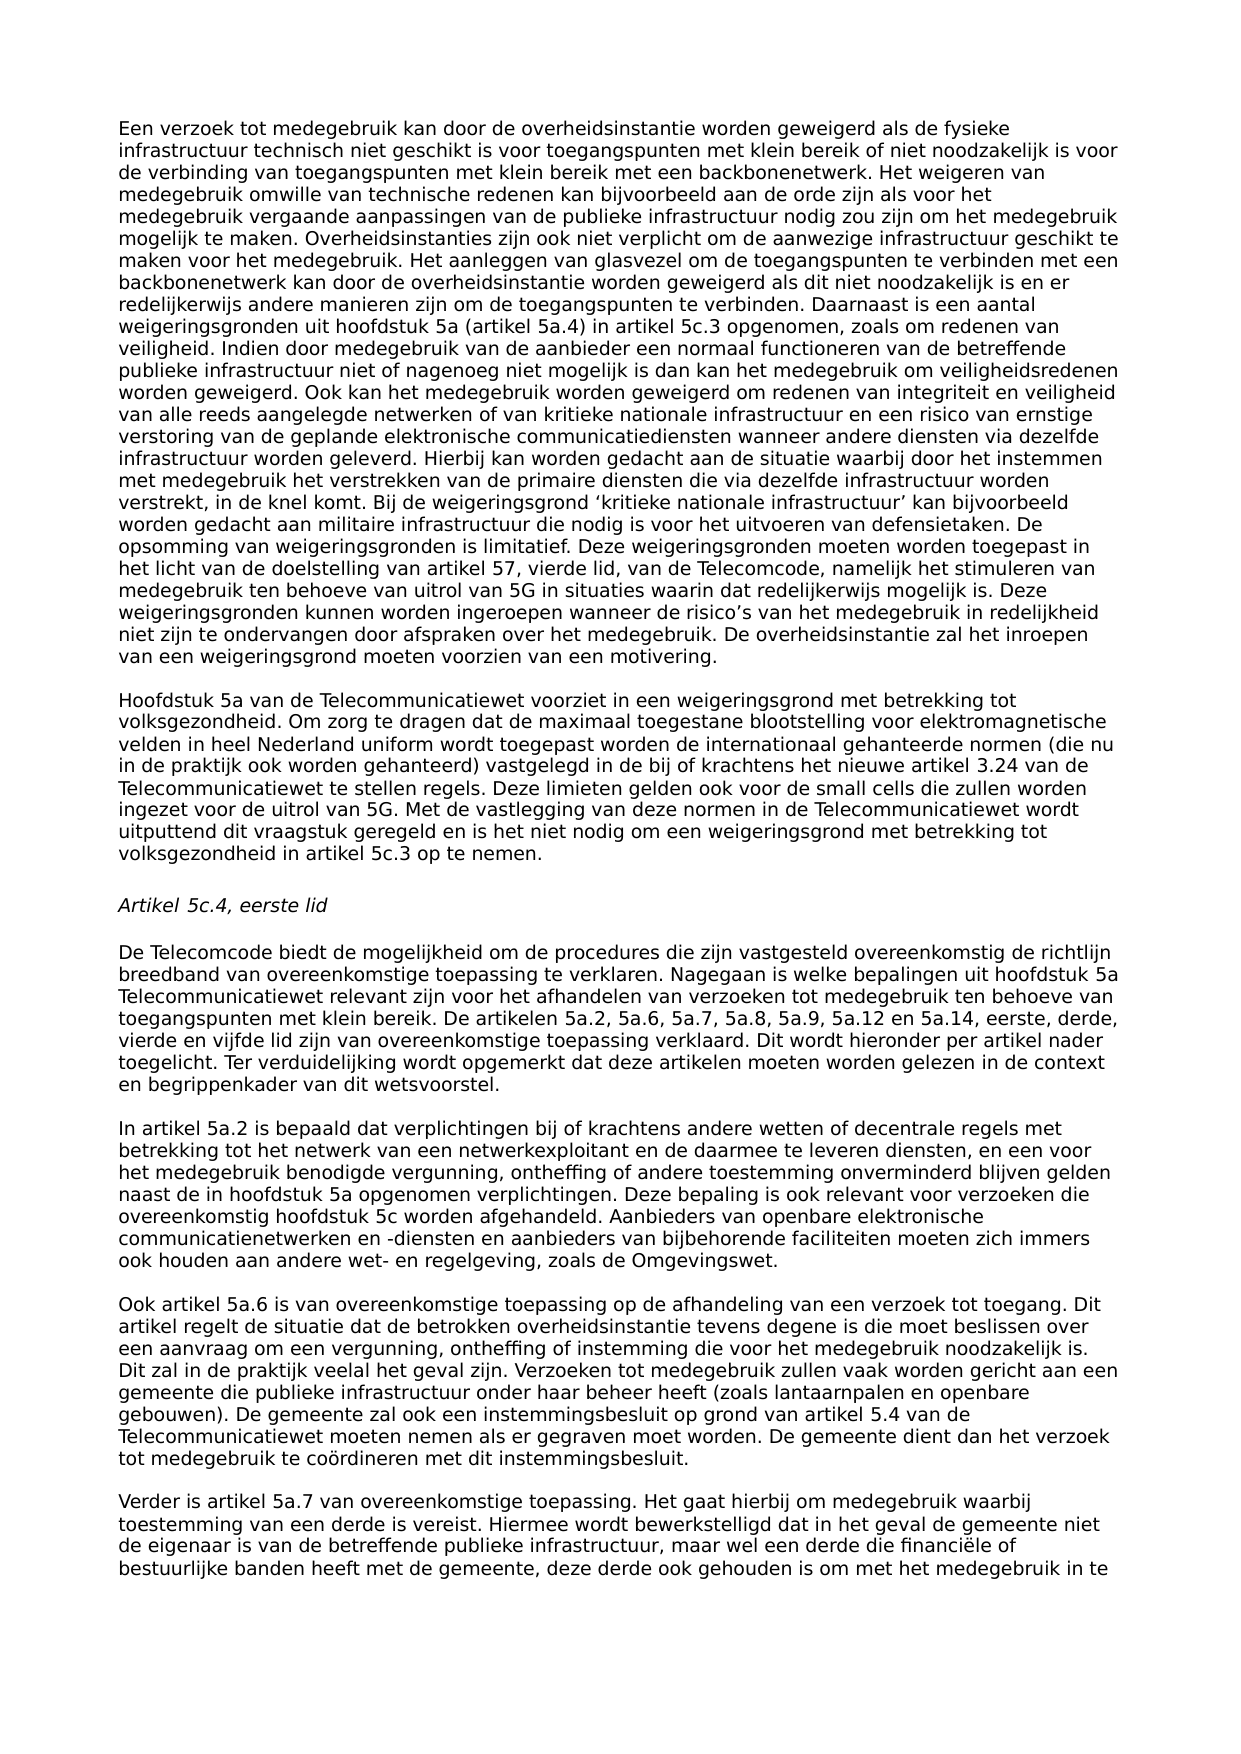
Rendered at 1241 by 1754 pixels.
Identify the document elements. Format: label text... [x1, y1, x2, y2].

subtitle Artikel 5c.4, eerste lid [118, 895, 1122, 917]
text Hoofdstuk 5a van de Telecommunicatiewet voorziet in een weigeringsgrond met betrekking tot volksgezondheid. Om zorg te dragen dat de maximaal toegestane blootstelling voor elektromagnetische velden in heel Nederland uniform wordt toegepast worden de internationaal gehanteerde normen (die nu in de praktijk ook worden gehanteerd) vastgelegd in de bij of krachtens het nieuwe artikel 3.24 van de Telecommunicatiewet te stellen regels. Deze limieten gelden ook voor de small cells die zullen worden ingezet voor de uitrol van 5G. Met de vastlegging van deze normen in de Telecommunicatiewet wordt uitputtend dit vraagstuk geregeld en is het niet nodig om een weigeringsgrond met betrekking tot volksgezondheid in artikel 5c.3 op te nemen. [118, 689, 1122, 865]
text Verder is artikel 5a.7 van overeenkomstige toepassing. Het gaat hierbij om medegebruik waarbij toestemming van een derde is vereist. Hiermee wordt bewerkstelligd dat in het geval de gemeente niet de eigenaar is van de betreffende publieke infrastructuur, maar wel een derde die financiële of bestuurlijke banden heeft met de gemeente, deze derde ook gehouden is om met het medegebruik in te [118, 1491, 1122, 1579]
text Ook artikel 5a.6 is van overeenkomstige toepassing op de afhandeling van een verzoek tot toegang. Dit artikel regelt de situatie dat de betrokken overheidsinstantie tevens degene is die moet beslissen over een aanvraag om een vergunning, ontheffing of instemming die voor het medegebruik noodzakelijk is. Dit zal in de praktijk veelal het geval zijn. Verzoeken tot medegebruik zullen vaak worden gericht aan een gemeente die publieke infrastructuur onder haar beheer heeft (zoals lantaarnpalen en openbare gebouwen). De gemeente zal ook een instemmingsbesluit op grond van artikel 5.4 van de Telecommunicatiewet moeten nemen als er gegraven moet worden. De gemeente dient dan het verzoek tot medegebruik te coördineren met dit instemmingsbesluit. [118, 1294, 1122, 1469]
text Een verzoek tot medegebruik kan door de overheidsinstantie worden geweigerd als de fysieke infrastructuur technisch niet geschikt is voor toegangspunten met klein bereik of niet noodzakelijk is voor de verbinding van toegangspunten met klein bereik met een backbonenetwerk. Het weigeren van medegebruik omwille van technische redenen kan bijvoorbeeld aan de orde zijn als voor het medegebruik vergaande aanpassingen van de publieke infrastructuur nodig zou zijn om het medegebruik mogelijk te maken. Overheidsinstanties zijn ook niet verplicht om de aanwezige infrastructuur geschikt te maken voor het medegebruik. Het aanleggen van glasvezel om de toegangspunten te verbinden met een backbonenetwerk kan door de overheidsinstantie worden geweigerd als dit niet noodzakelijk is en er redelijkerwijs andere manieren zijn om de toegangspunten te verbinden. Daarnaast is een aantal weigeringsgronden uit hoofdstuk 5a (artikel 5a.4) in artikel 5c.3 opgenomen, zoals om redenen van veiligheid. Indien door medegebruik van de aanbieder een normaal functioneren van de betreffende publieke infrastructuur niet of nagenoeg niet mogelijk is dan kan het medegebruik om veiligheidsredenen worden geweigerd. Ook kan het medegebruik worden geweigerd om redenen van integriteit en veiligheid van alle reeds aangelegde netwerken of van kritieke nationale infrastructuur en een risico van ernstige verstoring van de geplande elektronische communicatiediensten wanneer andere diensten via dezelfde infrastructuur worden geleverd. Hierbij kan worden gedacht aan de situatie waarbij door het instemmen met medegebruik het verstrekken van de primaire diensten die via dezelfde infrastructuur worden verstrekt, in de knel komt. Bij de weigeringsgrond ‘kritieke nationale infrastructuur’ kan bijvoorbeeld worden gedacht aan militaire infrastructuur die nodig is voor het uitvoeren van defensietaken. De opsomming van weigeringsgronden is limitatief. Deze weigeringsgronden moeten worden toegepast in het licht van de doelstelling van artikel 57, vierde lid, van de Telecomcode, namelijk het stimuleren van medegebruik ten behoeve van uitrol van 5G in situaties waarin dat redelijkerwijs mogelijk is. Deze weigeringsgronden kunnen worden ingeroepen wanneer de risico’s van het medegebruik in redelijkheid niet zijn te ondervangen door afspraken over het medegebruik. De overheidsinstantie zal het inroepen van een weigeringsgrond moeten voorzien van een motivering. [118, 118, 1122, 668]
text In artikel 5a.2 is bepaald dat verplichtingen bij of krachtens andere wetten of decentrale regels met betrekking tot het netwerk van een netwerkexploitant en de daarmee te leveren diensten, en een voor het medegebruik benodigde vergunning, ontheffing of andere toestemming onverminderd blijven gelden naast de in hoofdstuk 5a opgenomen verplichtingen. Deze bepaling is ook relevant voor verzoeken die overeenkomstig hoofdstuk 5c worden afgehandeld. Aanbieders van openbare elektronische communicatienetwerken en -diensten en aanbieders van bijbehorende faciliteiten moeten zich immers ook houden aan andere wet- en regelgeving, zoals de Omgevingswet. [118, 1118, 1122, 1272]
text De Telecomcode biedt de mogelijkheid om de procedures die zijn vastgesteld overeenkomstig de richtlijn breedband van overeenkomstige toepassing te verklaren. Nagegaan is welke bepalingen uit hoofdstuk 5a Telecommunicatiewet relevant zijn voor het afhandelen van verzoeken tot medegebruik ten behoeve van toegangspunten met klein bereik. De artikelen 5a.2, 5a.6, 5a.7, 5a.8, 5a.9, 5a.12 en 5a.14, eerste, derde, vierde en vijfde lid zijn van overeenkomstige toepassing verklaard. Dit wordt hieronder per artikel nader toegelicht. Ter verduidelijking wordt opgemerkt dat deze artikelen moeten worden gelezen in de context en begrippenkader van dit wetsvoorstel. [118, 942, 1122, 1096]
